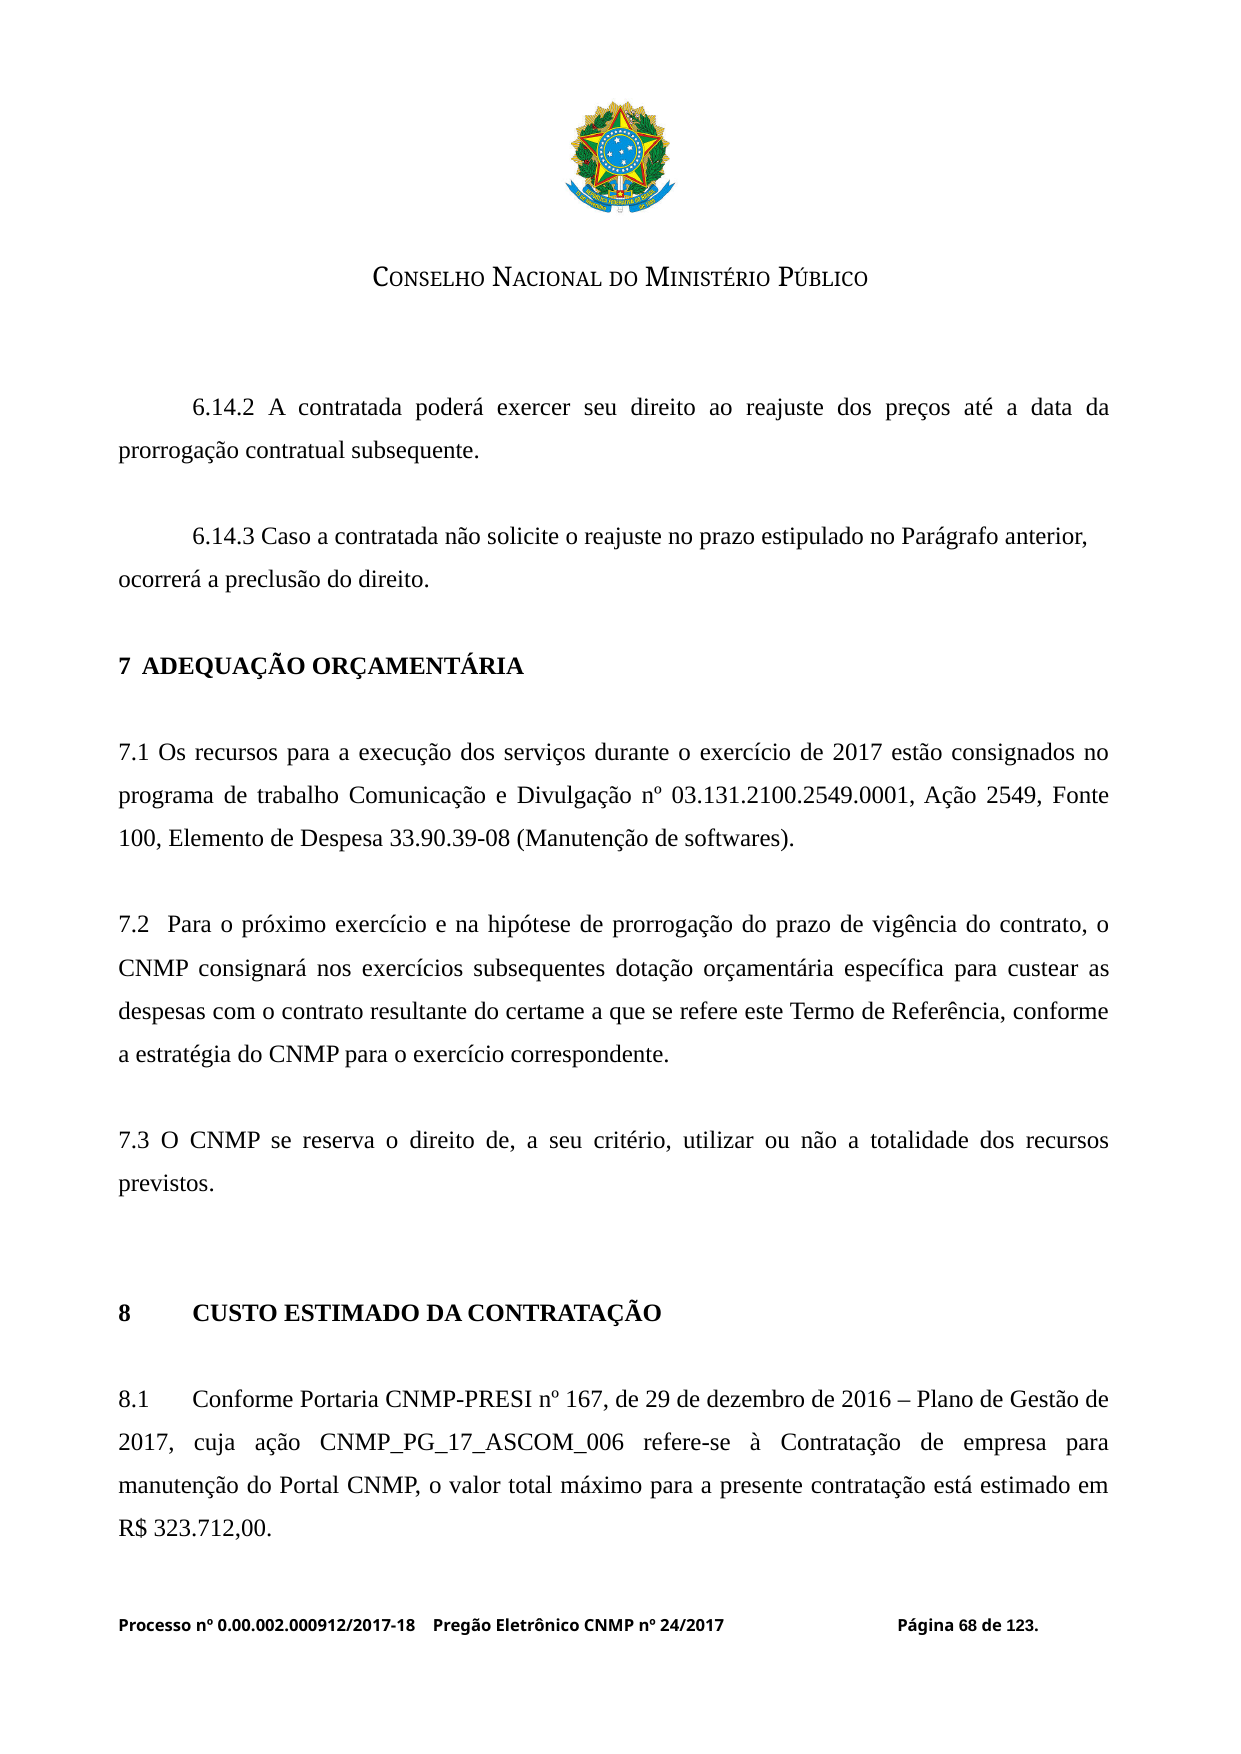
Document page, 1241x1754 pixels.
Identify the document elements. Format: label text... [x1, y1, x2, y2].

text 6.14.3 Caso a contratada não solicite o reajuste no prazo estipulado no Parágrafo anterior, ocorrerá a preclusão do direito. [118, 521, 1110, 593]
text 7 ADEQUAÇÃO ORÇAMENTÁRIA [118, 651, 1110, 679]
text 8 CUSTO ESTIMADO DA CONTRATAÇÃO [118, 1298, 1110, 1326]
text 7.3 O CNMP se reserva o direito de, a seu critério, utilizar ou não a totalidade dos recursos previstos. [118, 1125, 1110, 1197]
text 6.14.2 A contratada poderá exercer seu direito ao reajuste dos preços até a data da prorrogação contratual subsequente. [118, 392, 1110, 464]
text 7.1 Os recursos para a execução dos serviços durante o exercício de 2017 estão consignados no programa de trabalho Comunicação e Divulgação nº 03.131.2100.2549.0001, Ação 2549, Fonte 100, Elemento de Despesa 33.90.39-08 (Manutenção de softwares). [118, 737, 1110, 852]
text 7.2 Para o próximo exercício e na hipótese de prorrogação do prazo de vigência do contrato, o CNMP consignará nos exercícios subsequentes dotação orçamentária específica para custear as despesas com o contrato resultante do certame a que se refere este Termo de Referência, conforme a estratégia do CNMP para o exercício correspondente. [118, 909, 1110, 1068]
text 8.1 Conforme Portaria CNMP-PRESI nº 167, de 29 de dezembro de 2016 – Plano de Gestão de 2017, cuja ação CNMP_PG_17_ASCOM_006 refere-se à Contratação de empresa para manutenção do Portal CNMP, o valor total máximo para a presente contratação está estimado em R$ 323.712,00. [118, 1384, 1110, 1542]
